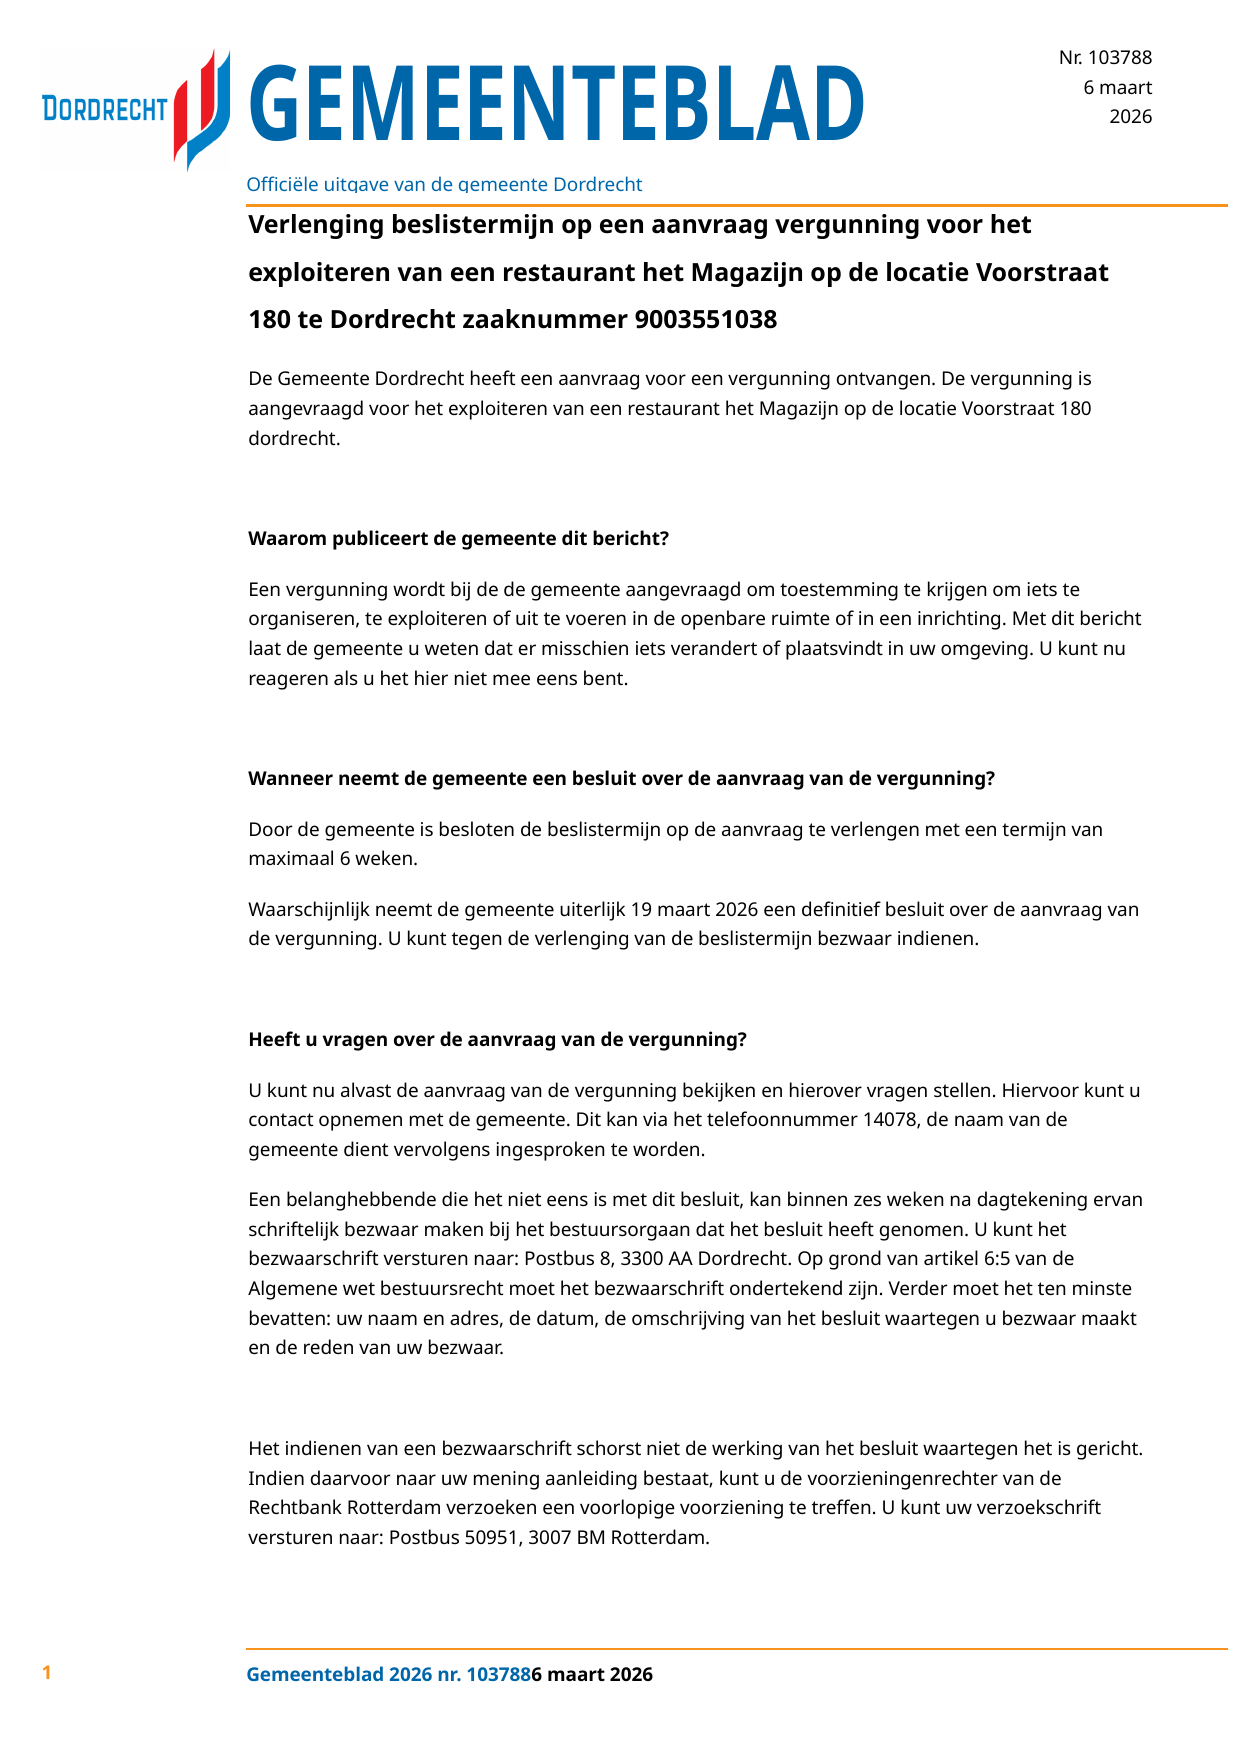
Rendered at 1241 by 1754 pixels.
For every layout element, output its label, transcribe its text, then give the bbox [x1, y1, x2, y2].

text Door de gemeente is besloten de beslistermijn op de aanvraag te verlengen met een termijn van maximaal 6 weken. [248, 816, 1152, 871]
text Waarom publiceert de gemeente dit bericht? [248, 526, 1152, 551]
text Verlenging beslistermijn op een aanvraag vergunning voor het exploiteren van een restaurant het Magazijn op de locatie Voorstraat 180 te Dordrecht zaaknummer 9003551038 [248, 207, 1152, 336]
text Een vergunning wordt bij de de gemeente aangevraagd om toestemming te krijgen om iets te organiseren, te exploiteren of uit te voeren in de openbare ruimte of in een inrichting. Met dit bericht laat de gemeente u weten dat er misschien iets verandert of plaatsvindt in uw omgeving. U kunt nu reageren als u het hier niet mee eens bent. [248, 576, 1152, 690]
text Een belanghebbende die het niet eens is met dit besluit, kan binnen zes weken na dagtekening ervan schriftelijk bezwaar maken bij het bestuursorgaan dat het besluit heeft genomen. U kunt het bezwaarschrift versturen naar: Postbus 8, 3300 AA Dordrecht. Op grond van artikel 6:5 van de Algemene wet bestuursrecht moet het bezwaarschrift ondertekend zijn. Verder moet het ten minste bevatten: uw naam en adres, de datum, de omschrijving van het besluit waartegen u bezwaar maakt en de reden van uw bezwaar. [248, 1186, 1152, 1360]
text Wanneer neemt de gemeente een besluit over de aanvraag van de vergunning? [248, 766, 1152, 791]
text Heeft u vragen over de aanvraag van de vergunning? [248, 1026, 1152, 1052]
text Het indienen van een bezwaarschrift schorst niet de werking van het besluit waartegen het is gericht. Indien daarvoor naar uw mening aanleiding bestaat, kunt u de voorzieningenrechter van de Rechtbank Rotterdam verzoeken een voorlopige voorziening te treffen. U kunt uw verzoekschrift versturen naar: Postbus 50951, 3007 BM Rotterdam. [248, 1435, 1152, 1549]
text U kunt nu alvast de aanvraag van de vergunning bekijken en hierover vragen stellen. Hiervoor kunt u contact opnemen met de gemeente. Dit kan via het telefoonnummer 14078, de naam van de gemeente dient vervolgens ingesproken te worden. [248, 1077, 1152, 1162]
text De Gemeente Dordrecht heeft een aanvraag voor een vergunning ontvangen. De vergunning is aangevraagd voor het exploiteren van een restaurant het Magazijn op de locatie Voorstraat 180 dordrecht. [248, 366, 1152, 450]
text Waarschijnlijk neemt de gemeente uiterlijk 19 maart 2026 een definitief besluit over de aanvraag van de vergunning. U kunt tegen de verlenging van de beslistermijn bezwaar indienen. [248, 896, 1152, 951]
picture [41, 47, 231, 172]
